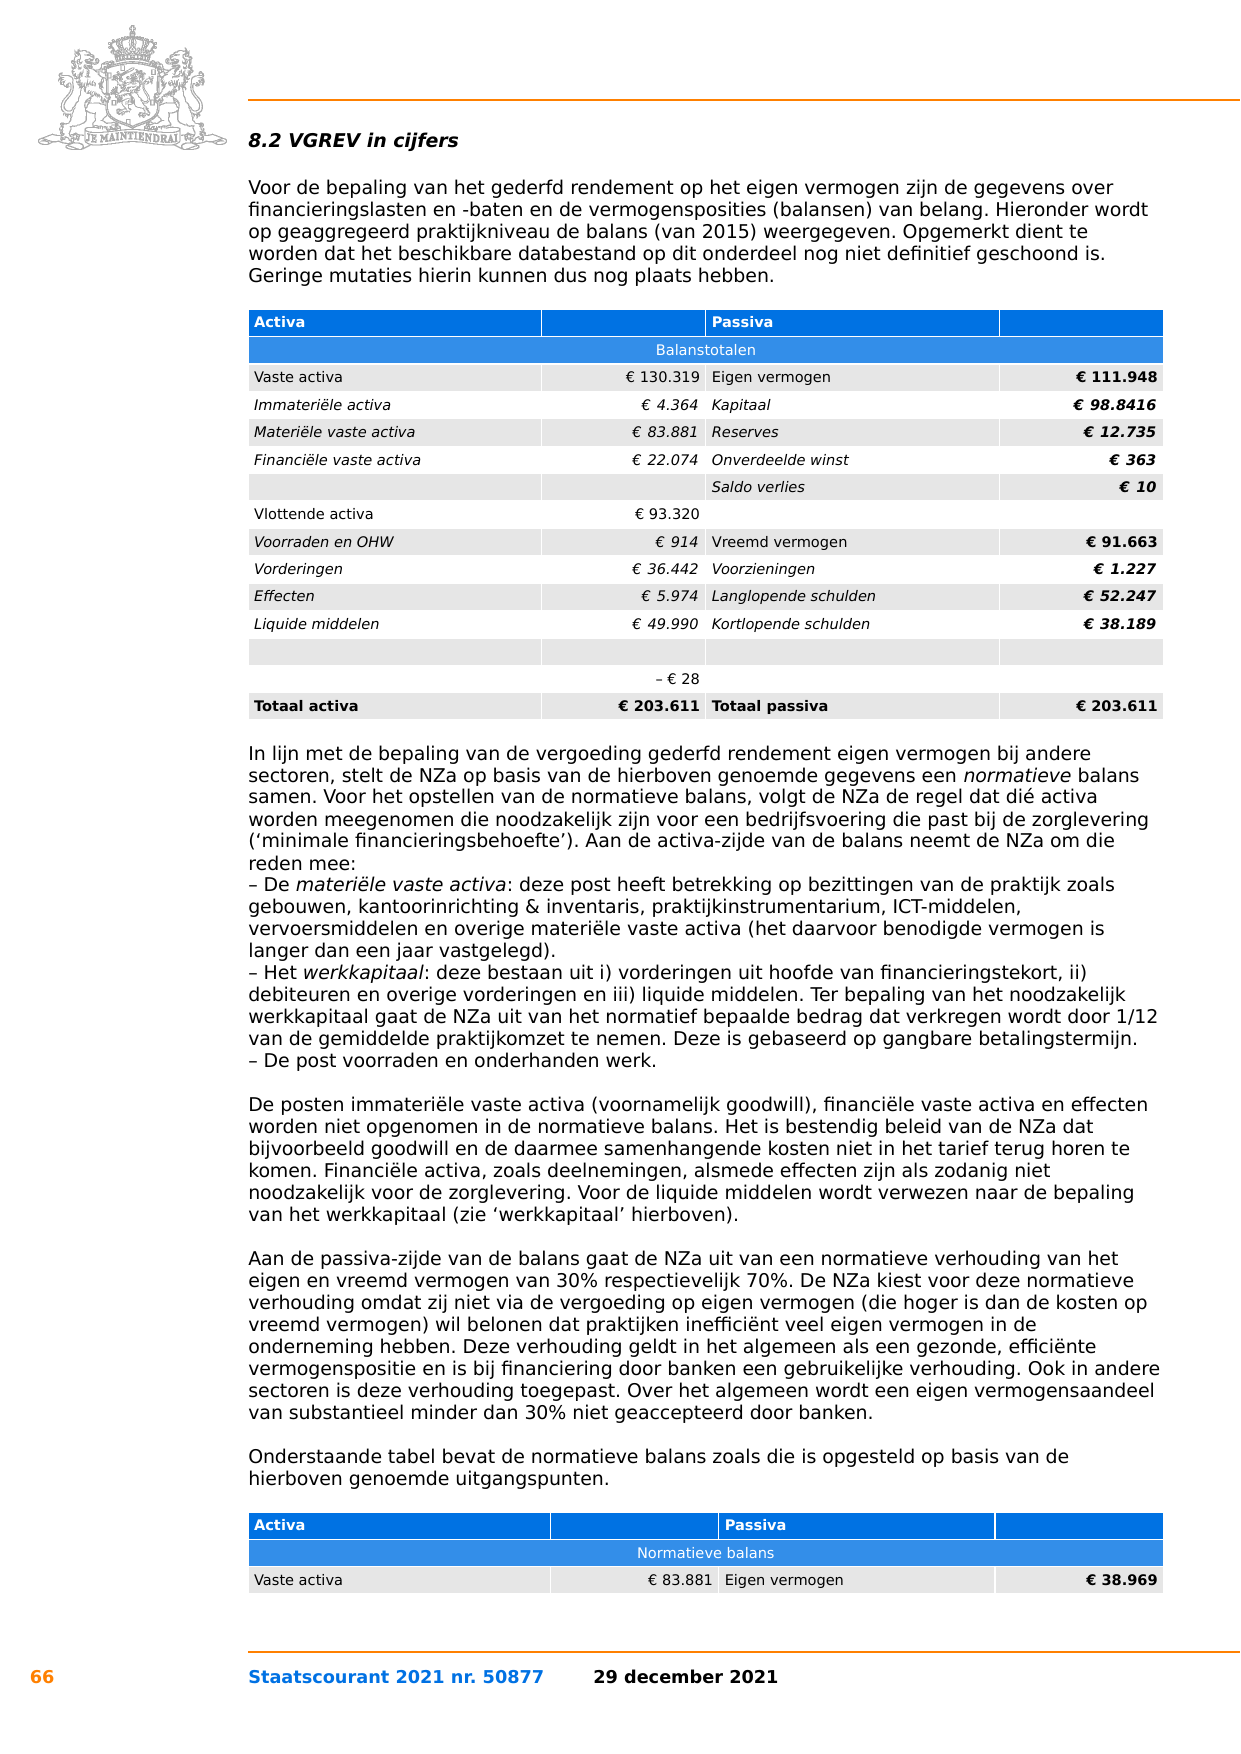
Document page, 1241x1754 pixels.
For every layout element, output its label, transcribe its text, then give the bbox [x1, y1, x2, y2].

table_cell € 12.735 [1000, 419, 1163, 446]
subtitle 8.2 VGREV in cijfers [248, 130, 1163, 152]
text De posten immateriële vaste activa (voornamelijk goodwill), financiële vaste activa en effecten worden niet opgenomen in de normatieve balans. Het is bestendig beleid van de NZa dat bijvoorbeeld goodwill en de daarmee samenhangende kosten niet in het tarief terug horen te komen. Financiële activa, zoals deelnemingen, alsmede effecten zijn als zodanig niet noodzakelijk voor de zorglevering. Voor de liquide middelen wordt verwezen naar de bepaling van het werkkapitaal (zie ‘werkkapitaal’ hierboven). [248, 1094, 1163, 1226]
table_cell [706, 666, 999, 692]
text Onderstaande tabel bevat de normatieve balans zoals die is opgesteld op basis van de hierboven genoemde uitgangspunten. [248, 1446, 1163, 1489]
table_cell [542, 474, 705, 500]
table_header Passiva [706, 310, 999, 336]
table_cell Liquide middelen [249, 611, 541, 637]
table_cell € 1.227 [1000, 556, 1163, 583]
table_cell Voorraden en OHW [249, 529, 541, 555]
table_cell € 363 [1000, 447, 1163, 473]
table_cell € 52.247 [1000, 584, 1163, 610]
table_cell € 914 [542, 529, 705, 555]
table_cell € 83.881 [551, 1567, 718, 1593]
table_cell Saldo verlies [706, 474, 999, 500]
table_cell € 203.611 [542, 693, 705, 719]
table_cell € 36.442 [542, 556, 705, 583]
table_cell Langlopende schulden [706, 584, 999, 610]
table_header [996, 1513, 1163, 1539]
table_cell [1000, 501, 1163, 528]
table_cell Effecten [249, 584, 541, 610]
table_cell Voorzieningen [706, 556, 999, 583]
table_cell Balanstotalen [249, 337, 1163, 363]
table_cell € 111.948 [1000, 365, 1163, 391]
table_cell Vlottende activa [249, 501, 541, 528]
table_cell Materiële vaste activa [249, 419, 541, 446]
table_cell – € 28 [542, 666, 705, 692]
table_cell Kapitaal [706, 392, 999, 418]
text Voor de bepaling van het gederfd rendement op het eigen vermogen zijn de gegevens over financieringslasten en -baten en de vermogensposities (balansen) van belang. Hieronder wordt op geaggregeerd praktijkniveau de balans (van 2015) weergegeven. Opgemerkt dient te worden dat het beschikbare databestand op dit onderdeel nog niet definitief geschoond is. Geringe mutaties hierin kunnen dus nog plaats hebben. [248, 177, 1163, 287]
table_cell € 38.969 [996, 1567, 1163, 1593]
table_cell Vaste activa [249, 1567, 550, 1593]
table_cell € 93.320 [542, 501, 705, 528]
table_header Activa [249, 1513, 550, 1539]
table_cell € 4.364 [542, 392, 705, 418]
table_cell Onverdeelde winst [706, 447, 999, 473]
text Aan de passiva-zijde van de balans gaat de NZa uit van een normatieve verhouding van het eigen en vreemd vermogen van 30% respectievelijk 70%. De NZa kiest voor deze normatieve verhouding omdat zij niet via de vergoeding op eigen vermogen (die hoger is dan de kosten op vreemd vermogen) wil belonen dat praktijken inefficiënt veel eigen vermogen in de onderneming hebben. Deze verhouding geldt in het algemeen als een gezonde, efficiënte vermogenspositie en is bij financiering door banken een gebruikelijke verhouding. Ook in andere sectoren is deze verhouding toegepast. Over het algemeen wordt een eigen vermogensaandeel van substantieel minder dan 30% niet geaccepteerd door banken. [248, 1248, 1163, 1424]
table_cell Totaal activa [249, 693, 541, 719]
table_cell Reserves [706, 419, 999, 446]
table_cell € 203.611 [1000, 693, 1163, 719]
table_header Activa [249, 310, 541, 336]
table_cell [249, 639, 541, 665]
table_cell Eigen vermogen [719, 1567, 994, 1593]
table_cell Kortlopende schulden [706, 611, 999, 637]
table_header [551, 1513, 718, 1539]
table_cell Immateriële activa [249, 392, 541, 418]
picture [38, 25, 227, 150]
text – De materiële vaste activa: deze post heeft betrekking op bezittingen van de praktijk zoals gebouwen, kantoorinrichting & inventaris, praktijkinstrumentarium, ICT-middelen, vervoersmiddelen en overige materiële vaste activa (het daarvoor benodigde vermogen is langer dan een jaar vastgelegd). [248, 874, 1163, 962]
text – De post voorraden en onderhanden werk. [248, 1050, 1163, 1072]
table_cell [706, 501, 999, 528]
table_cell [542, 639, 705, 665]
table_cell Vreemd vermogen [706, 529, 999, 555]
table_cell [706, 639, 999, 665]
table_cell € 83.881 [542, 419, 705, 446]
table_cell € 98.8416 [1000, 392, 1163, 418]
table_cell Vaste activa [249, 365, 541, 391]
table_cell Eigen vermogen [706, 365, 999, 391]
table_cell € 130.319 [542, 365, 705, 391]
table_cell € 10 [1000, 474, 1163, 500]
table_cell € 38.189 [1000, 611, 1163, 637]
table_cell Normatieve balans [249, 1540, 1163, 1566]
table_header [1000, 310, 1163, 336]
table_cell [1000, 639, 1163, 665]
table_cell [249, 666, 541, 692]
table_cell Totaal passiva [706, 693, 999, 719]
table_cell [249, 474, 541, 500]
table_cell Vorderingen [249, 556, 541, 583]
table_cell € 49.990 [542, 611, 705, 637]
table_header [542, 310, 705, 336]
table_cell [1000, 666, 1163, 692]
table_header Passiva [719, 1513, 994, 1539]
table_cell € 22.074 [542, 447, 705, 473]
text – Het werkkapitaal: deze bestaan uit i) vorderingen uit hoofde van financieringstekort, ii) debiteuren en overige vorderingen en iii) liquide middelen. Ter bepaling van het noodzakelijk werkkapitaal gaat de NZa uit van het normatief bepaalde bedrag dat verkregen wordt door 1/12 van de gemiddelde praktijkomzet te nemen. Deze is gebaseerd op gangbare betalingstermijn. [248, 962, 1163, 1050]
text In lijn met de bepaling van de vergoeding gederfd rendement eigen vermogen bij andere sectoren, stelt de NZa op basis van de hierboven genoemde gegevens een normatieve balans samen. Voor het opstellen van de normatieve balans, volgt de NZa de regel dat dié activa worden meegenomen die noodzakelijk zijn voor een bedrijfsvoering die past bij de zorglevering (‘minimale financieringsbehoefte’). Aan de activa-zijde van de balans neemt de NZa om die reden mee: [248, 742, 1163, 874]
table_cell Financiële vaste activa [249, 447, 541, 473]
table_cell € 91.663 [1000, 529, 1163, 555]
table_cell € 5.974 [542, 584, 705, 610]
